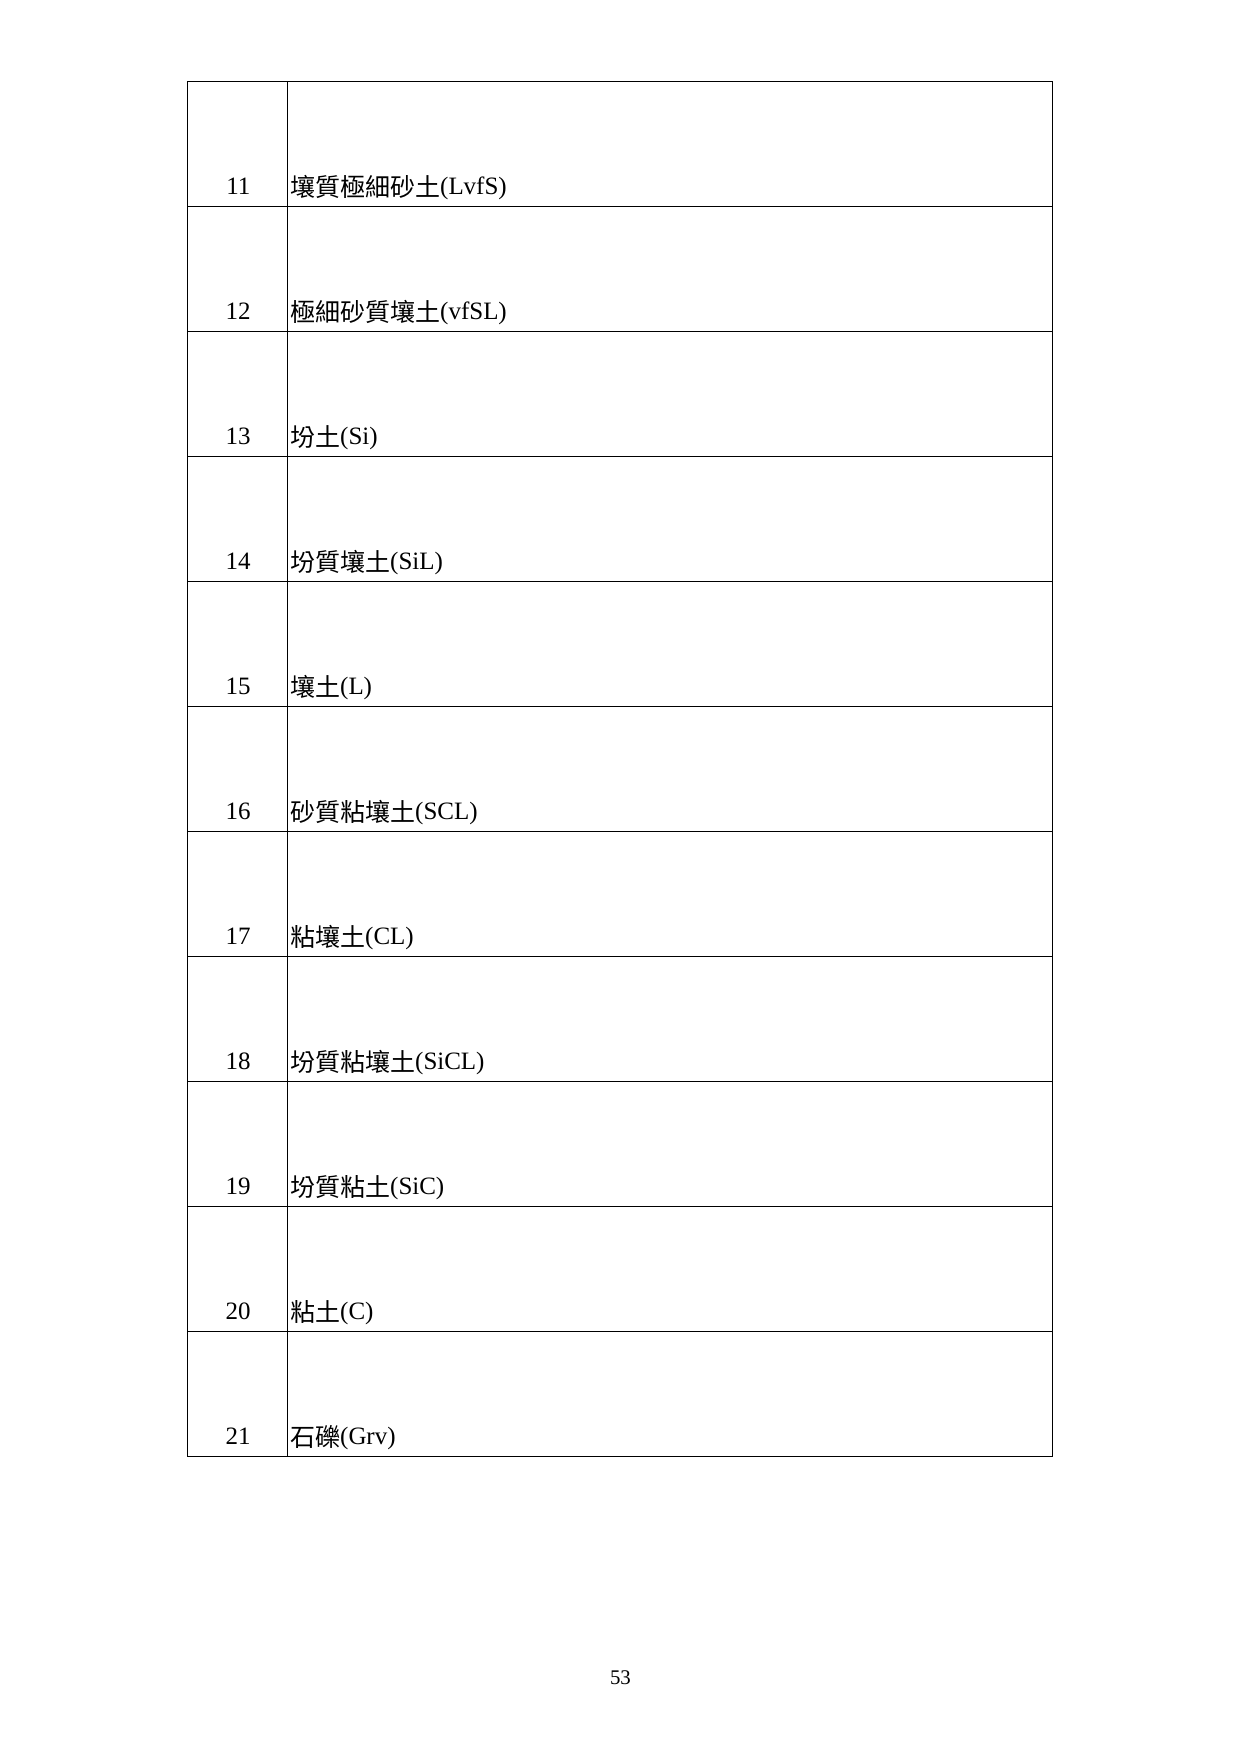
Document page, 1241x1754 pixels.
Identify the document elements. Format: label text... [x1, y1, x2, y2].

table_cell 12 [188, 207, 287, 331]
table_cell 石礫(Grv) [288, 1332, 1052, 1456]
table_cell 13 [188, 332, 287, 456]
table_cell 15 [188, 582, 287, 706]
table_cell 粘土(C) [288, 1207, 1052, 1331]
table_cell 18 [188, 957, 287, 1081]
table_cell 14 [188, 457, 287, 581]
table_cell 11 [188, 82, 287, 206]
table_cell 坋質壤土(SiL) [288, 457, 1052, 581]
table_cell 砂質粘壤土(SCL) [288, 707, 1052, 831]
table_cell 19 [188, 1082, 287, 1206]
table_cell 壤土(L) [288, 582, 1052, 706]
table_cell 極細砂質壤土(vfSL) [288, 207, 1052, 331]
table_cell 16 [188, 707, 287, 831]
table_cell 粘壤土(CL) [288, 832, 1052, 956]
table_cell 17 [188, 832, 287, 956]
table_cell 壤質極細砂土(LvfS) [288, 82, 1052, 206]
table_cell 20 [188, 1207, 287, 1331]
table_cell 21 [188, 1332, 287, 1456]
table_cell 坋質粘壤土(SiCL) [288, 957, 1052, 1081]
table_cell 坋質粘土(SiC) [288, 1082, 1052, 1206]
table_cell 坋土(Si) [288, 332, 1052, 456]
